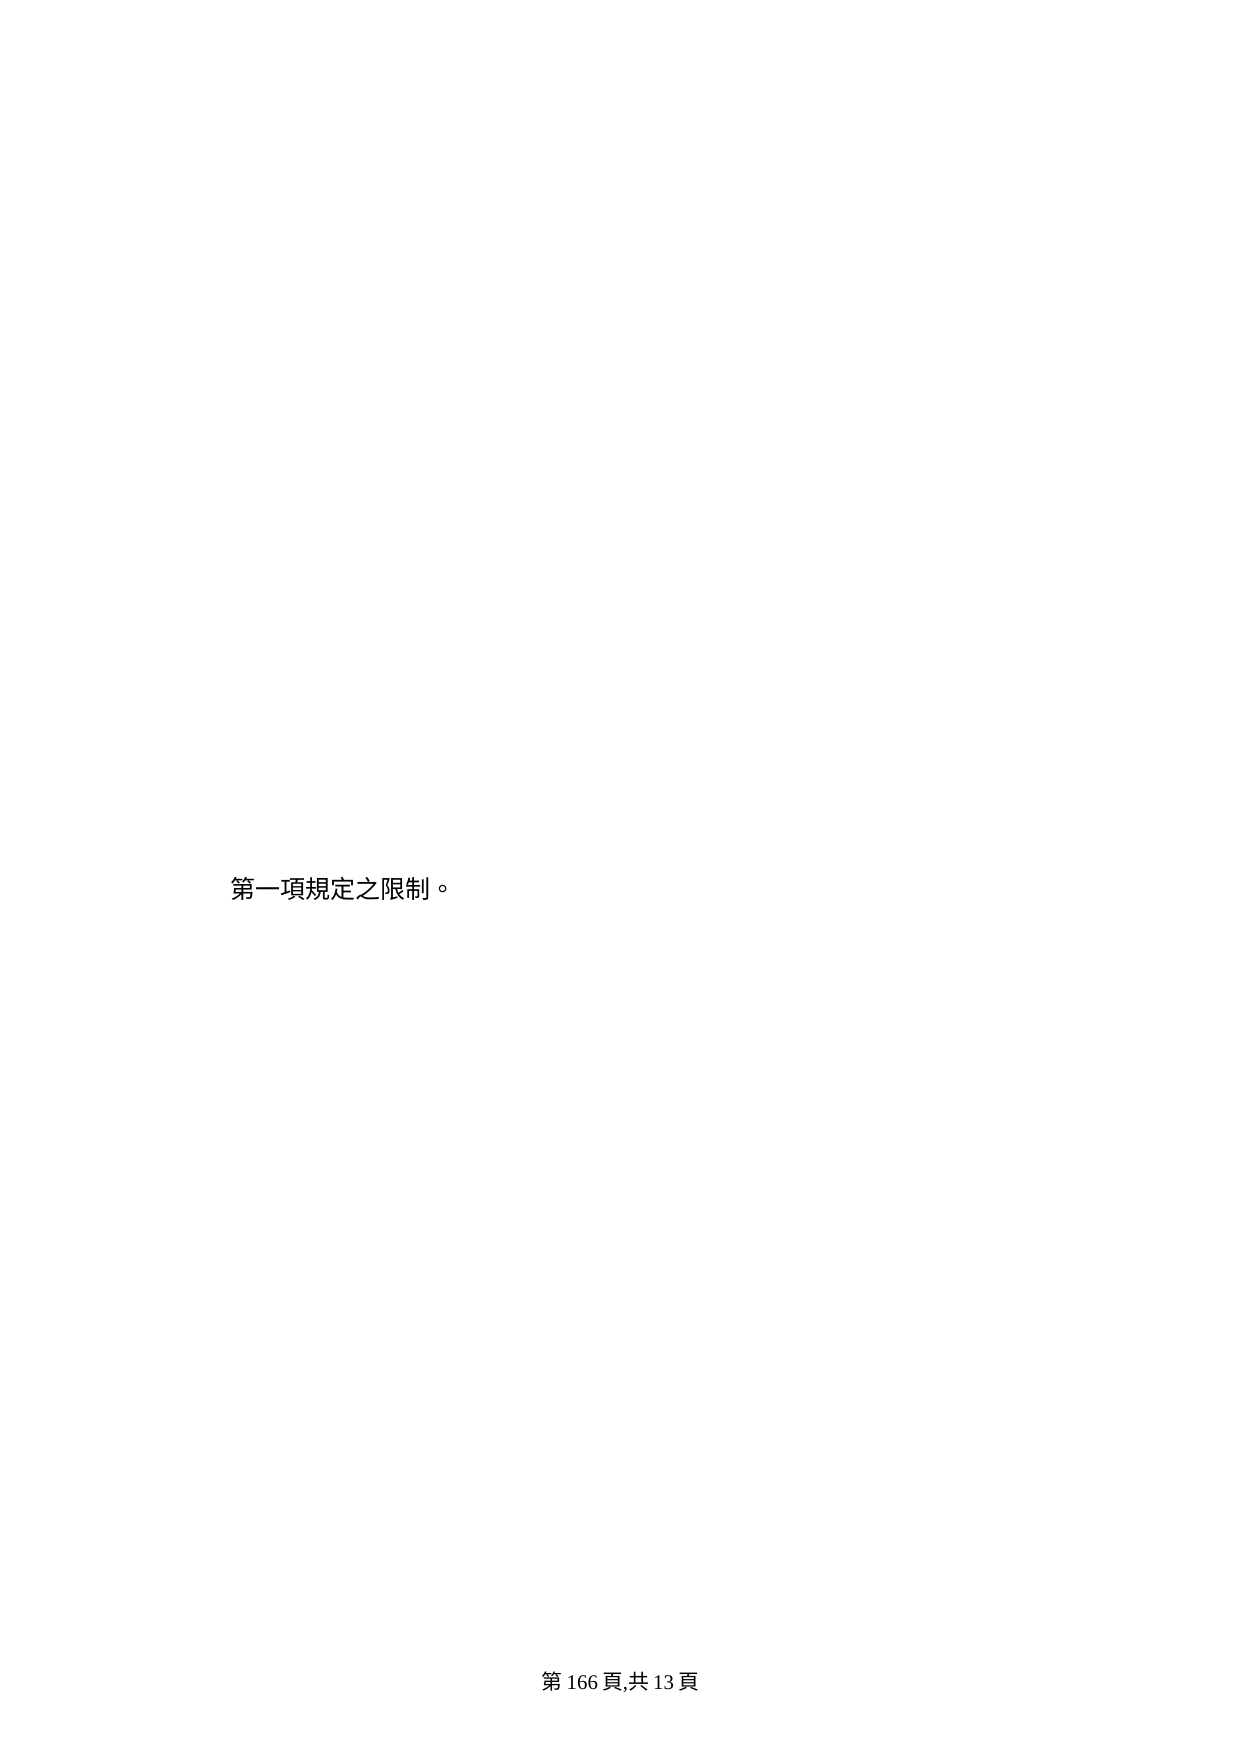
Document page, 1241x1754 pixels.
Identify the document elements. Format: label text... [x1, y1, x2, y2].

text 第一項規定之限制。 [230, 846, 1122, 908]
